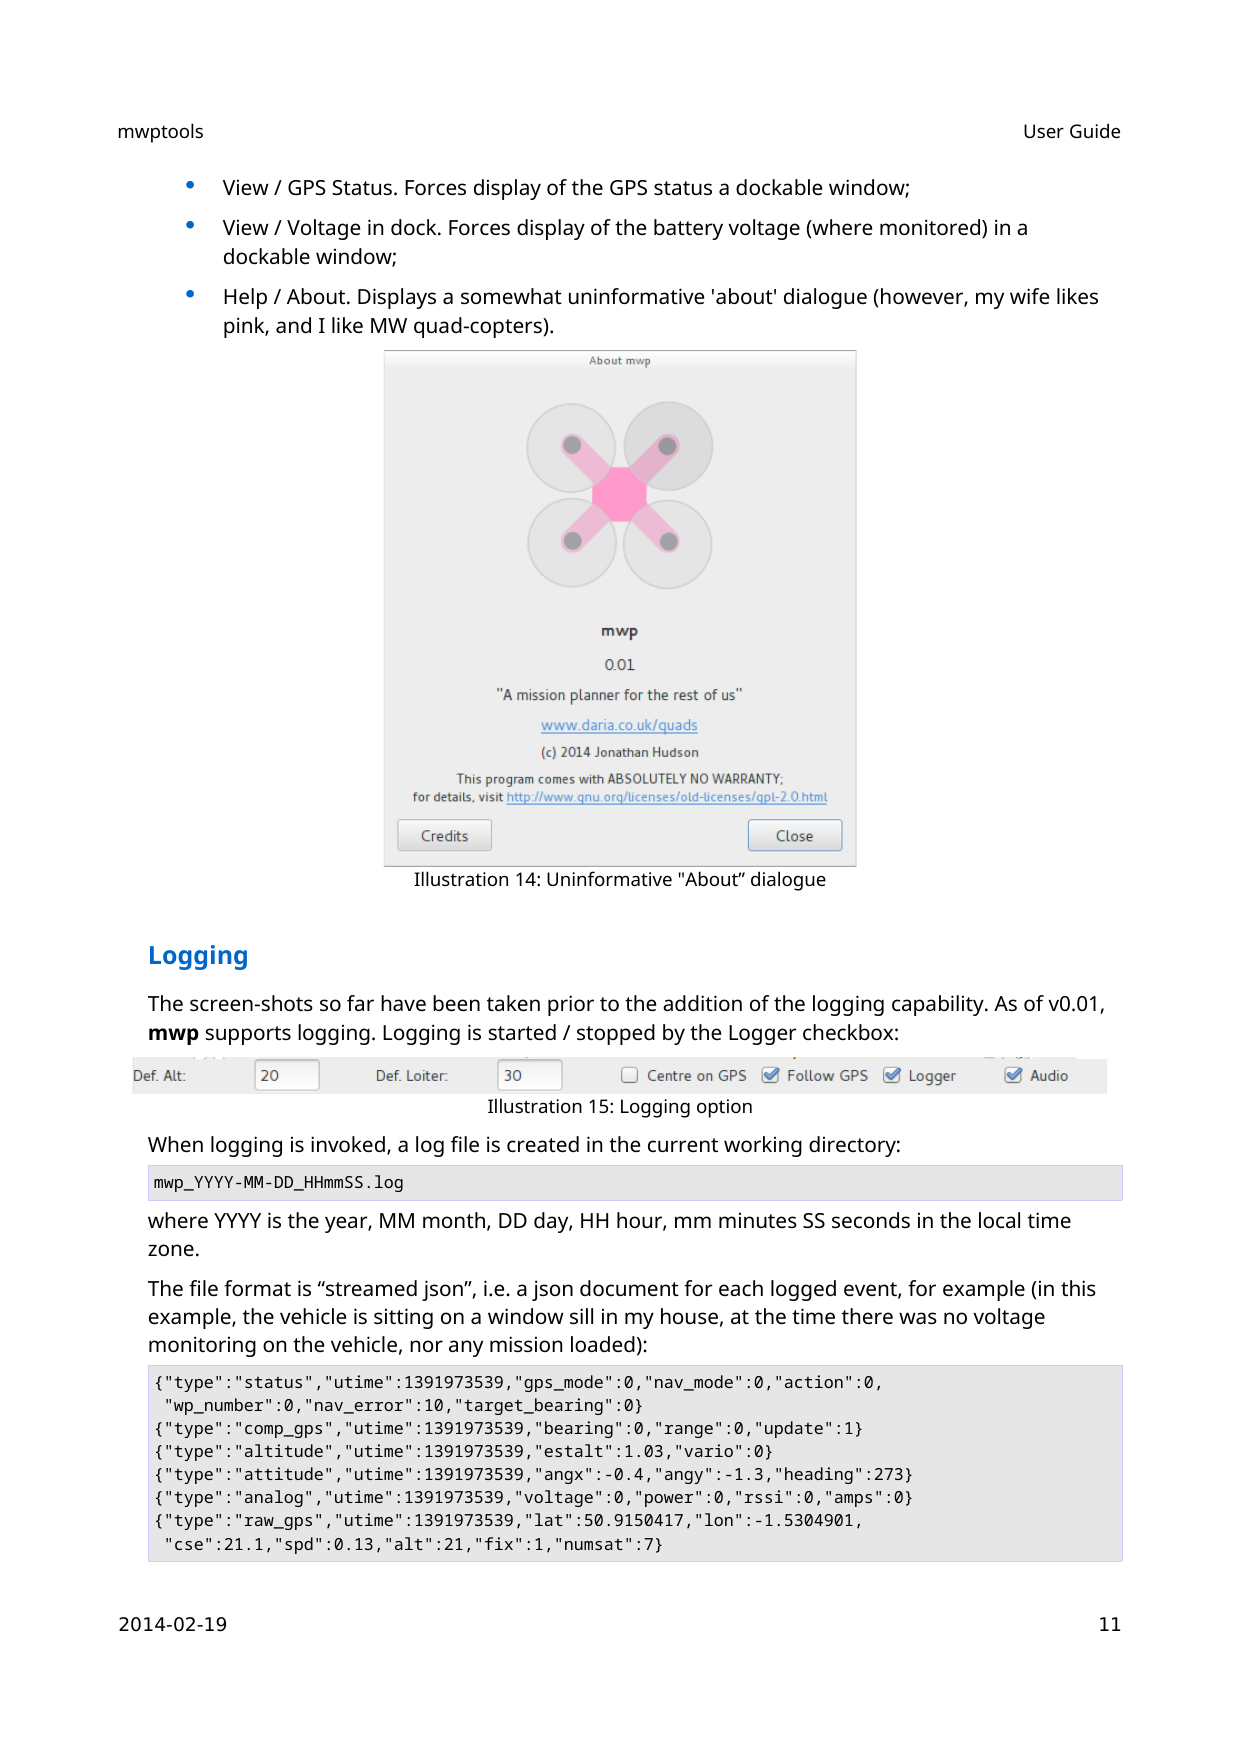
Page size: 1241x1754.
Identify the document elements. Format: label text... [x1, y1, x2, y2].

list View / Voltage in dock. Forces display of the battery voltage (where monitored) in a dockable window; [185, 213, 1122, 270]
text "cse":21.1,"spd":0.13,"alt":21,"fix":1,"numsat":7} [149, 1526, 1122, 1561]
picture [132, 1057, 1108, 1094]
text {"type":"raw_gps","utime":1391973539,"lat":50.9150417,"lon":-1.5304901, [149, 1503, 1122, 1526]
subtitle Logging [148, 938, 1122, 972]
text When logging is invoked, a log file is created in the current working directory: [148, 1058, 1122, 1159]
text Illustration 15: Logging option [133, 1094, 1107, 1119]
text {"type":"attitude","utime":1391973539,"angx":-0.4,"angy":-1.3,"heading":273} [149, 1457, 1122, 1480]
text Illustration 14: Uninformative "About” dialogue [384, 867, 856, 892]
text [133, 1046, 1107, 1057]
text The screen-shots so far have been taken prior to the addition of the logging capability. As of v0.01, mwp supports logging. Logging is started / stopped by the Logger checkbox: [148, 989, 1122, 1046]
text {"type":"status","utime":1391973539,"gps_mode":0,"nav_mode":0,"action":0, [149, 1366, 1122, 1388]
text {"type":"altitude","utime":1391973539,"estalt":1.03,"vario":0} [149, 1434, 1122, 1457]
list View / GPS Status. Forces display of the GPS status a dockable window; [185, 173, 1122, 202]
text The file format is “streamed json”, i.e. a json document for each logged event, for example (in this example, the vehicle is sitting on a window sill in my house, at the time there was no voltage monitoring on the vehicle, nor any mission loaded): [148, 1274, 1122, 1359]
text mwp_YYYY-MM-DD_HHmmSS.log [149, 1166, 1122, 1200]
text where YYYY is the year, MM month, DD day, HH hour, mm minutes SS seconds in the local time zone. [148, 1206, 1122, 1262]
text {"type":"comp_gps","utime":1391973539,"bearing":0,"range":0,"update":1} [149, 1411, 1122, 1434]
text {"type":"analog","utime":1391973539,"voltage":0,"power":0,"rssi":0,"amps":0} [149, 1480, 1122, 1503]
picture [383, 350, 857, 867]
list Help / About. Displays a somewhat uninformative 'about' dialogue (however, my wife likes pink, and I like MW quad-copters). [185, 282, 1122, 339]
text "wp_number":0,"nav_error":10,"target_bearing":0} [149, 1388, 1122, 1411]
